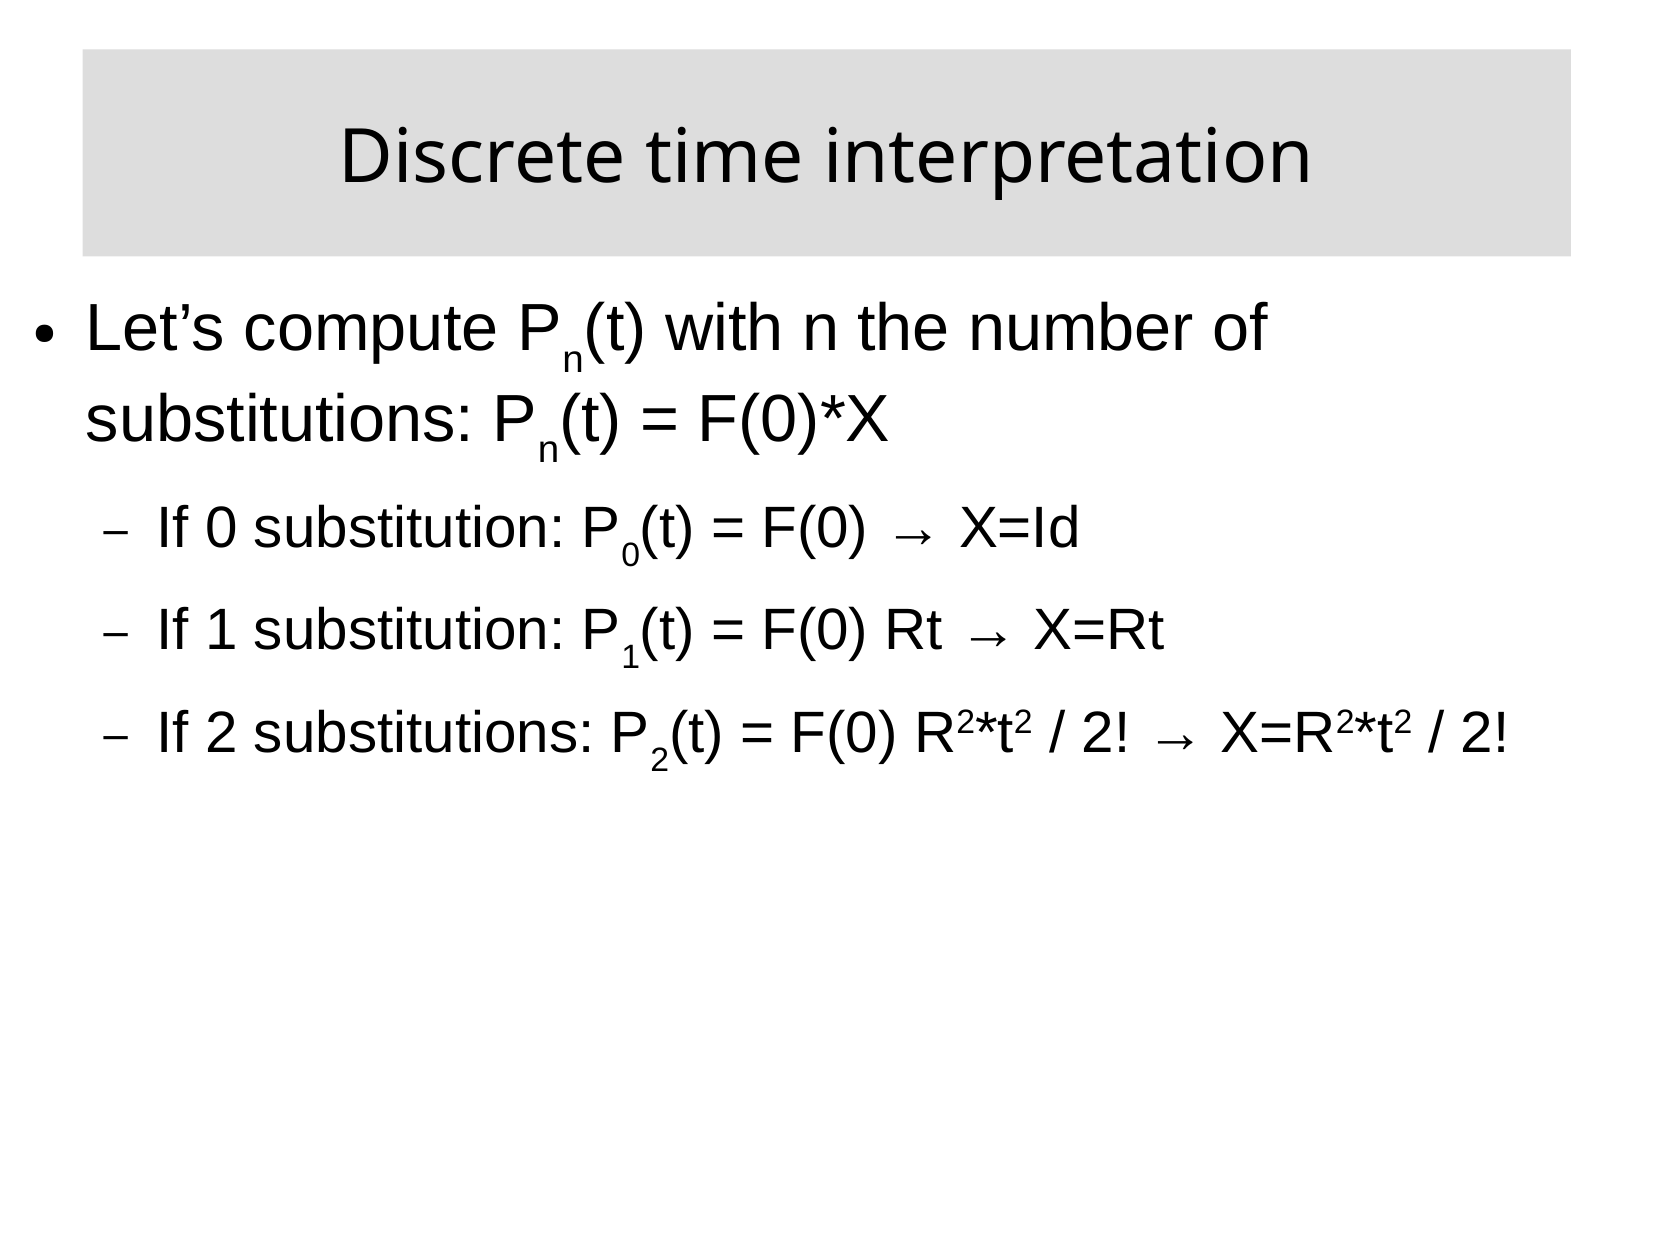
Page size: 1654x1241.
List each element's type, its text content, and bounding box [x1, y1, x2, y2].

title Discrete time interpretation [82, 49, 1571, 257]
list Let’s compute Pn(t) with n the number of substitutions: Pn(t) = F(0)*X If 0 substitution: P0(t) = F(0) → X=Id If 1 substitution: P1(t) = F(0) Rt → X=Rt If 2 substitutions: P2(t) = F(0) R2*t2 / 2! → X=R2*t2 / 2! [15, 290, 1591, 1096]
